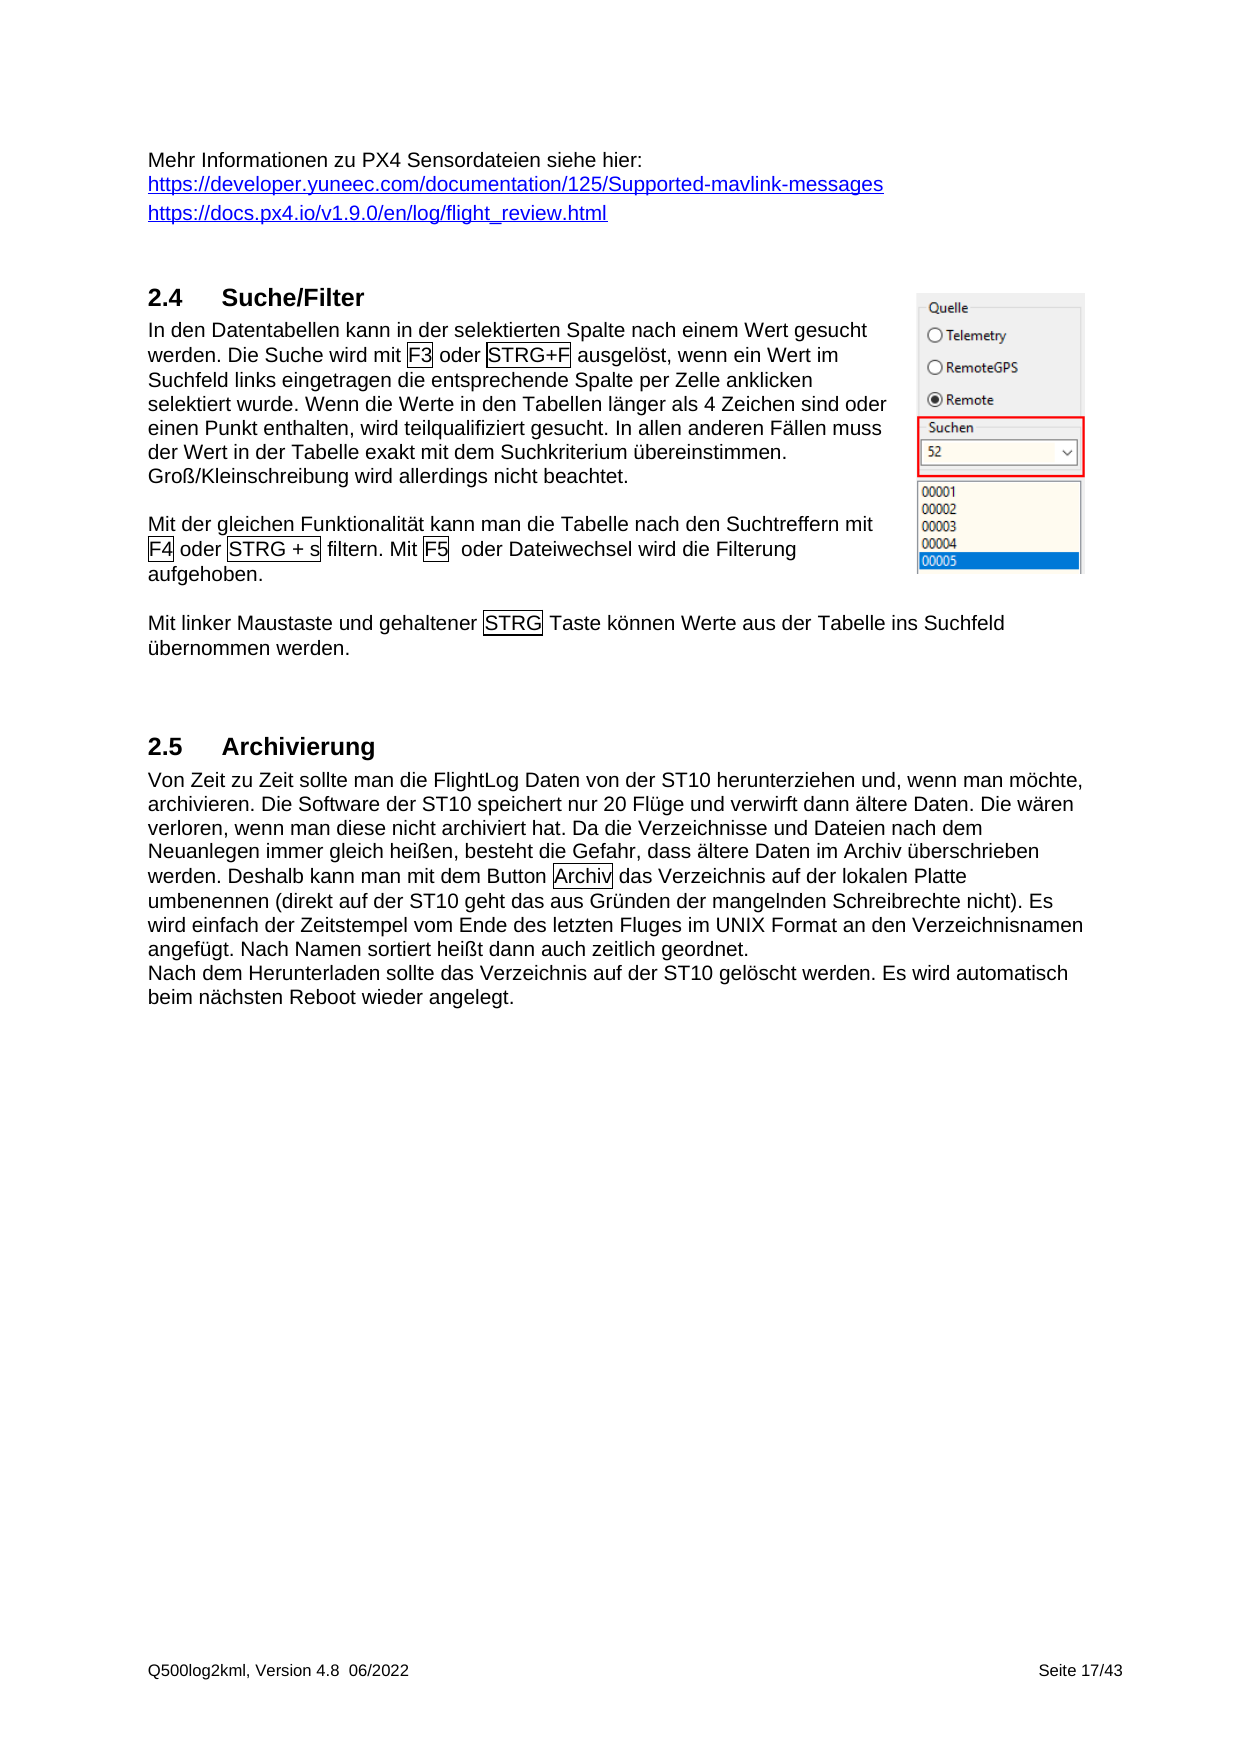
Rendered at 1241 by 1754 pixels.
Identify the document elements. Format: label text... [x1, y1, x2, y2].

text Von Zeit zu Zeit sollte man die FlightLog Daten von der ST10 herunterziehen und, wenn man möchte, archivieren. Die Software der ST10 speichert nur 20 Flüge und verwirft dann ältere Daten. Die wären verloren, wenn man diese nicht archiviert hat. Da die Verzeichnisse und Dateien nach dem Neuanlegen immer gleich heißen, besteht die Gefahr, dass ältere Daten im Archiv überschrieben werden. Deshalb kann man mit dem Button Archiv das Verzeichnis auf der lokalen Platte umbenennen (direkt auf der ST10 geht das aus Gründen der mangelnden Schreibrechte nicht). Es wird einfach der Zeitstempel vom Ende des letzten Fluges im UNIX Format an den Verzeichnisnamen angefügt. Nach Namen sortiert heißt dann auch zeitlich geordnet. Nach dem Herunterladen sollte das Verzeichnis auf der ST10 gelöscht werden. Es wird automatisch beim nächsten Reboot wieder angelegt. [148, 767, 1093, 1009]
text Mit der gleichen Funktionalität kann man die Tabelle nach den Suchtreffern mit F4 oder STRG + s filtern. Mit F5 oder Dateiwechsel wird die Filterung aufgehoben. [148, 512, 1093, 586]
text Mit linker Maustaste und gehaltener STRG Taste können Werte aus der Tabelle ins Suchfeld übernommen werden. [148, 609, 1093, 659]
text https://developer.yuneec.com/documentation/125/Supported-mavlink-messages [148, 172, 1093, 196]
text In den Datentabellen kann in der selektierten Spalte nach einem Wert gesucht werden. Die Suche wird mit F3 oder STRG+F ausgelöst, wenn ein Wert im Suchfeld links eingetragen die entsprechende Spalte per Zelle anklicken selektiert wurde. Wenn die Werte in den Tabellen länger als 4 Zeichen sind oder einen Punkt enthalten, wird teilqualifiziert gesucht. In allen anderen Fällen muss der Wert in der Tabelle exakt mit dem Suchkriterium übereinstimmen. Groß/Kleinschreibung wird allerdings nicht beachtet. [148, 318, 916, 488]
picture [916, 293, 1085, 574]
text Mehr Informationen zu PX4 Sensordateien siehe hier: [148, 148, 1093, 172]
text https://docs.px4.io/v1.9.0/en/log/flight_review.html [148, 200, 1093, 224]
subtitle Suche/Filter [148, 283, 1093, 312]
subtitle Archivierung [148, 732, 1093, 761]
